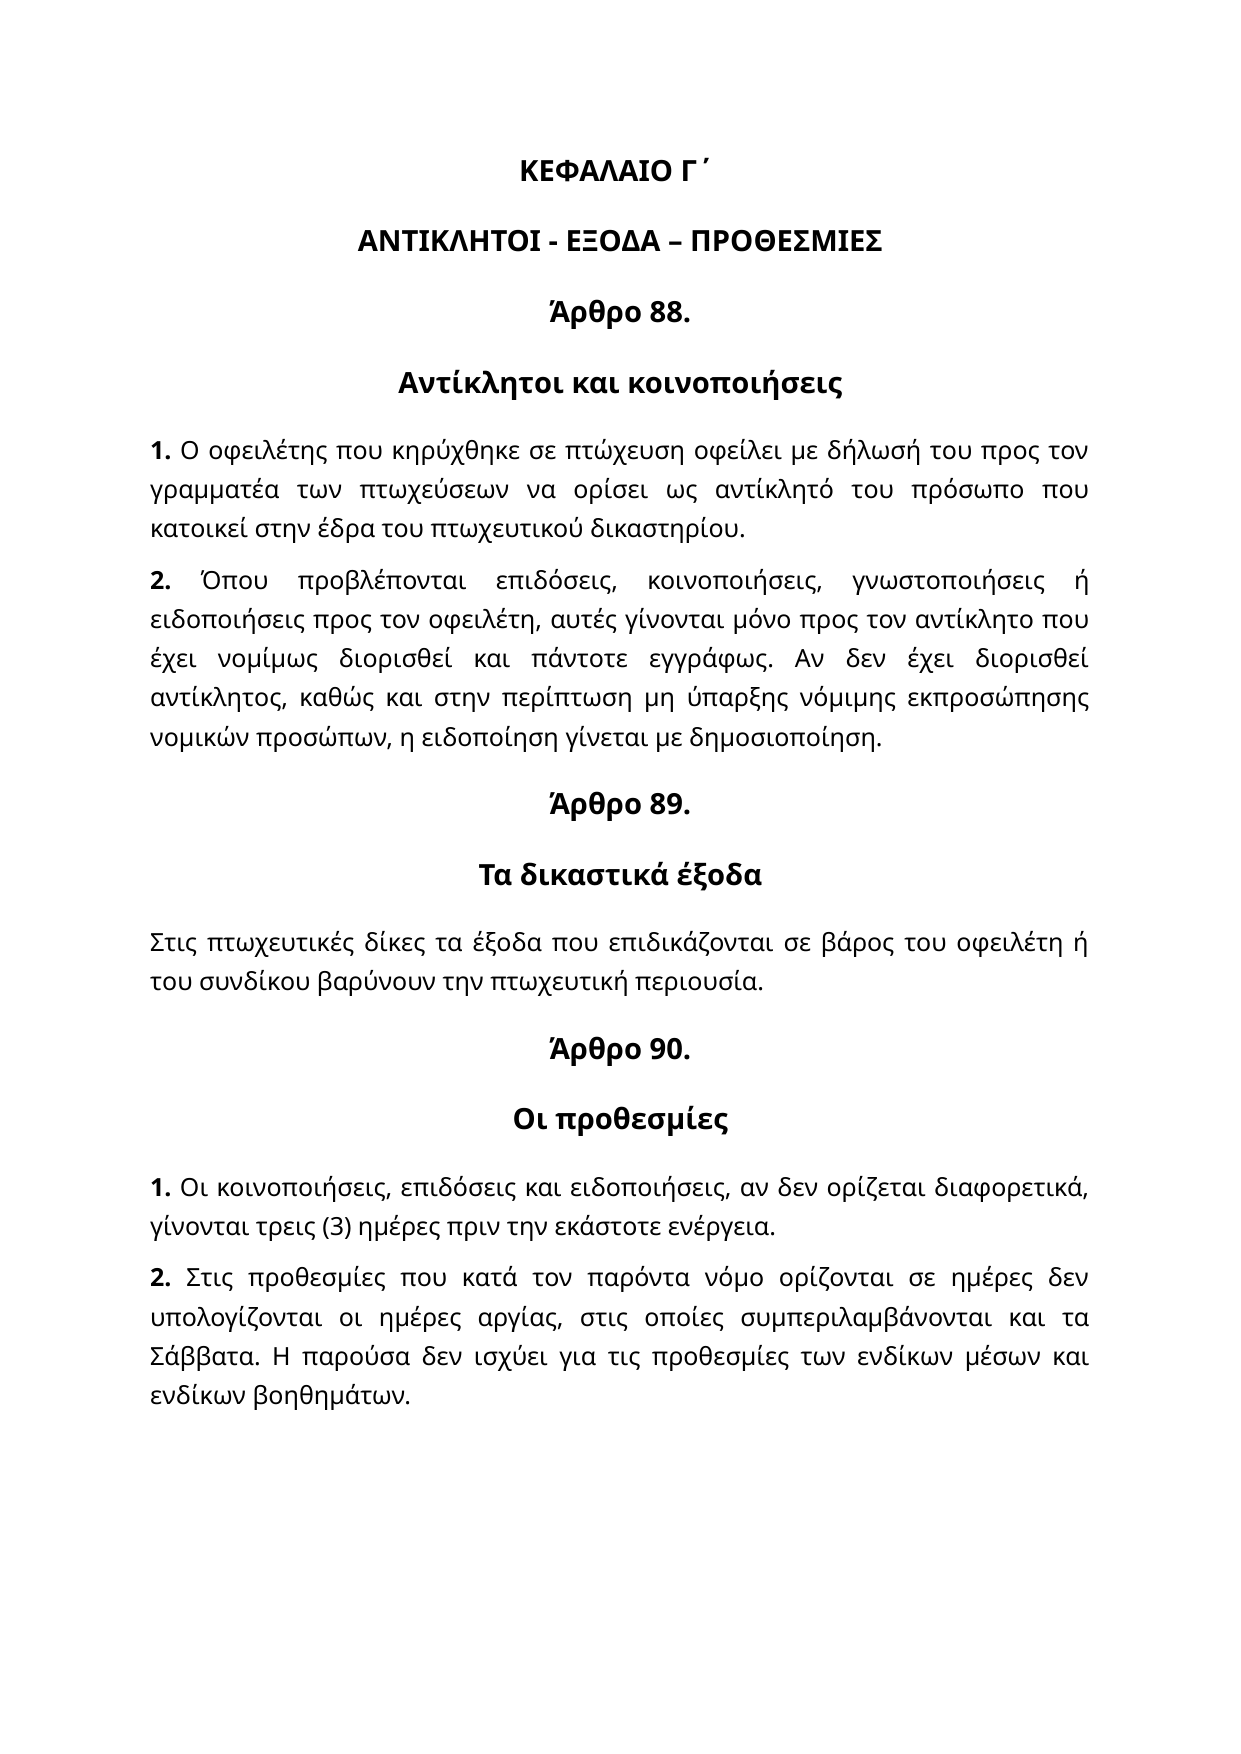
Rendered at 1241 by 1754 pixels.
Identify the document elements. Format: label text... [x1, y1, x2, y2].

subtitle Οι προθεσμίες [150, 1098, 1090, 1138]
subtitle Άρθρο 88. [150, 291, 1090, 331]
text 1. Οι κοινοποιήσεις, επιδόσεις και ειδοποιήσεις, αν δεν ορίζεται διαφορετικά, γίνονται τρεις (3) ημέρες πριν την εκάστοτε ενέργεια. [150, 1169, 1090, 1242]
text 1. Ο οφειλέτης που κηρύχθηκε σε πτώχευση οφείλει με δήλωσή του προς τον γραμματέα των πτωχεύσεων να ορίσει ως αντίκλητό του πρόσωπο που κατοικεί στην έδρα του πτωχευτικού δικαστηρίου. [150, 432, 1090, 545]
text Στις πτωχευτικές δίκες τα έξοδα που επιδικάζονται σε βάρος του οφειλέτη ή του συνδίκου βαρύνουν την πτωχευτική περιουσία. [150, 924, 1090, 998]
text 2. Στις προθεσμίες που κατά τον παρόντα νόμο ορίζονται σε ημέρες δεν υπολογίζονται οι ημέρες αργίας, στις οποίες συμπεριλαμβάνονται και τα Σάββατα. Η παρούσα δεν ισχύει για τις προθεσμίες των ενδίκων μέσων και ενδίκων βοηθημάτων. [150, 1260, 1090, 1412]
subtitle Τα δικαστικά έξοδα [150, 854, 1090, 894]
subtitle Άρθρο 90. [150, 1028, 1090, 1068]
subtitle ΑΝΤΙΚΛΗΤΟΙ - ΕΞΟΔΑ – ΠΡΟΘΕΣΜΙΕΣ [150, 221, 1090, 260]
subtitle Άρθρο 89. [150, 783, 1090, 823]
text 2. Όπου προβλέπονται επιδόσεις, κοινοποιήσεις, γνωστοποιήσεις ή ειδοποιήσεις προς τον οφειλέτη, αυτές γίνονται μόνο προς τον αντίκλητο που έχει νομίμως διορισθεί και πάντοτε εγγράφως. Αν δεν έχει διορισθεί αντίκλητος, καθώς και στην περίπτωση μη ύπαρξης νόμιμης εκπροσώπησης νομικών προσώπων, η ειδοποίηση γίνεται με δημοσιοποίηση. [150, 562, 1090, 753]
subtitle ΚΕΦΑΛΑΙΟ Γ΄ [150, 150, 1090, 190]
subtitle Αντίκλητοι και κοινοποιήσεις [150, 362, 1090, 402]
